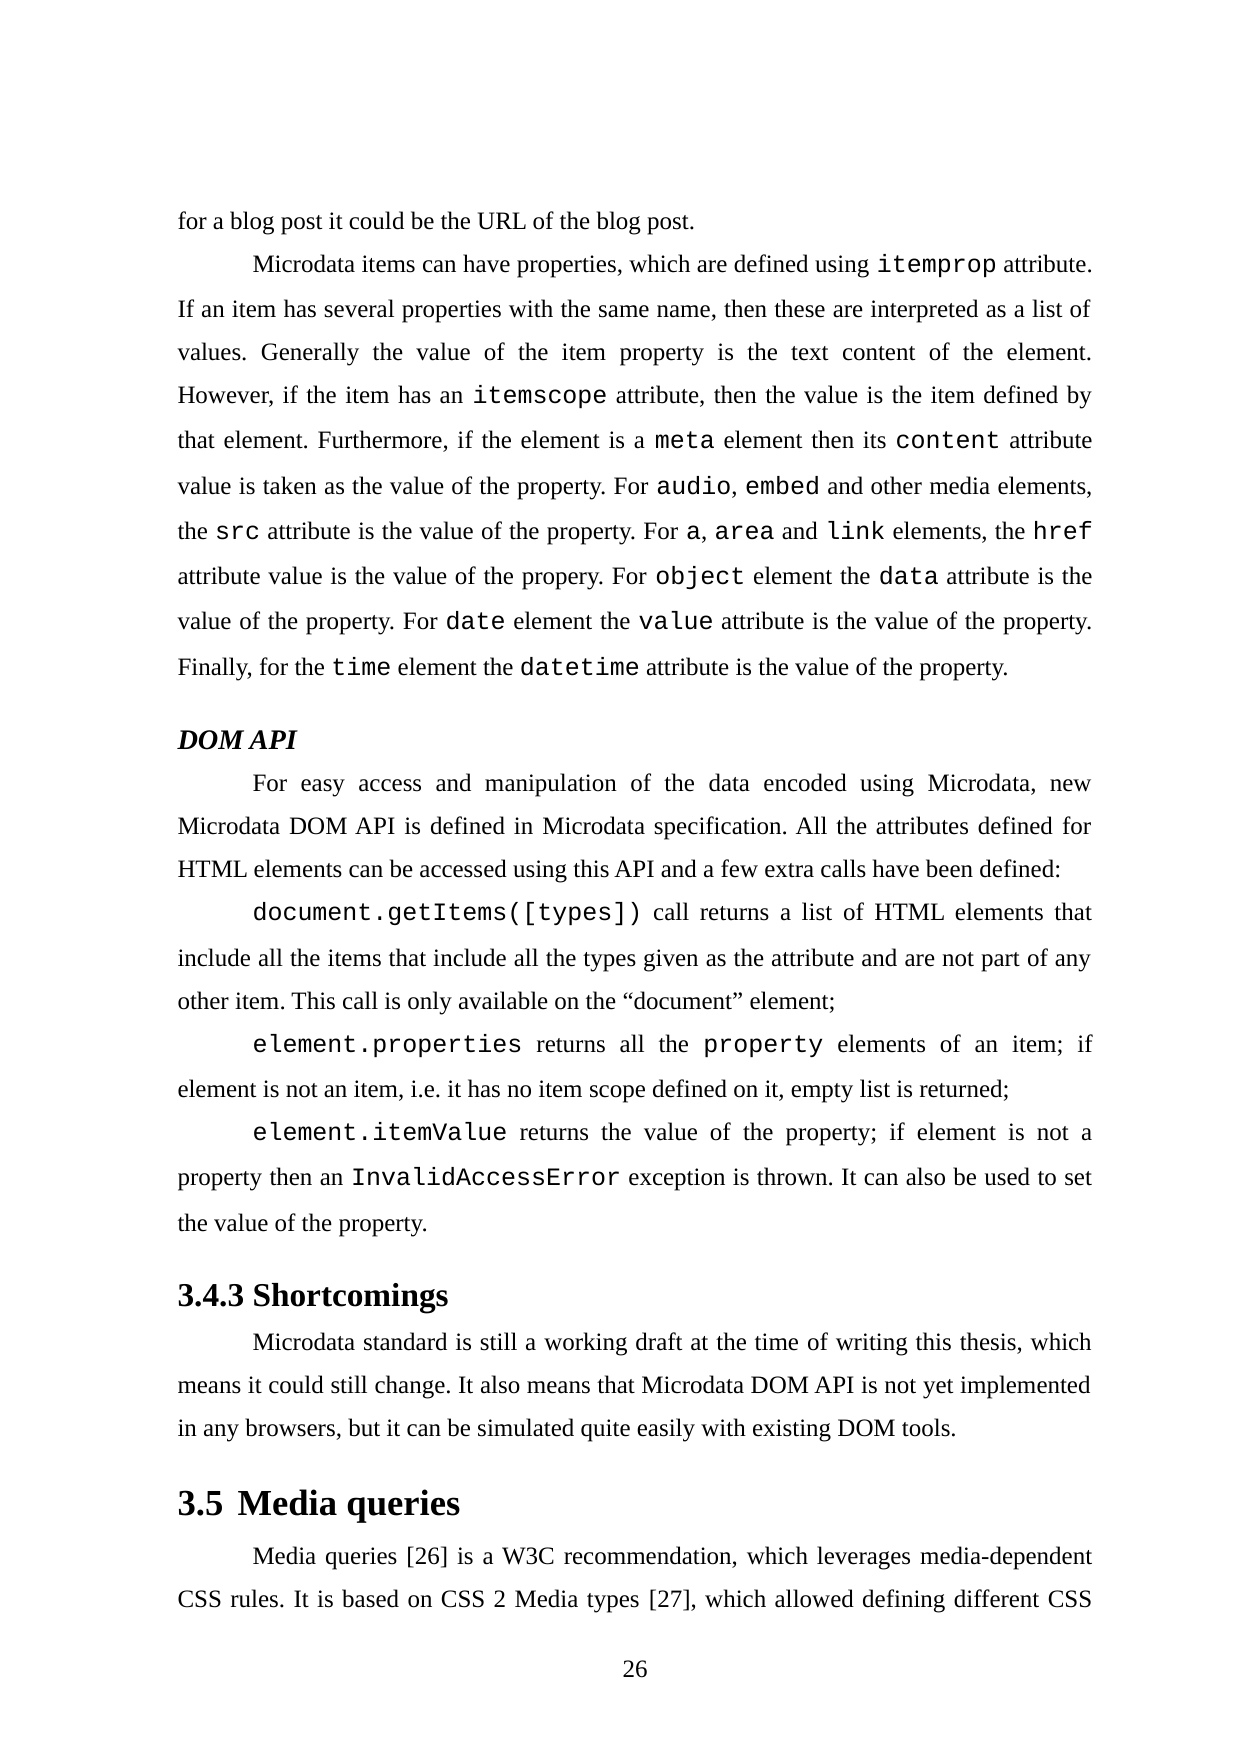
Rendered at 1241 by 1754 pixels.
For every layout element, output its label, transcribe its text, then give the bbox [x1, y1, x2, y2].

text element.itemValue returns the value of the property; if element is not a property then an InvalidAccessError exception is thrown. It can also be used to set the value of the property. [177, 1117, 1093, 1236]
text element.properties returns all the property elements of an item; if element is not an item, i.e. it has no item scope defined on it, empty list is returned; [177, 1029, 1093, 1103]
text Microdata standard is still a working draft at the time of writing this thesis, which means it could still change. It also means that Microdata DOM API is not yet implemented in any browsers, but it can be simulated quite easily with existing DOM tools. [177, 1327, 1093, 1442]
text For easy access and manipulation of the data encoded using Microdata, new Microdata DOM API is defined in Microdata specification. All the attributes defined for HTML elements can be accessed using this API and a few extra calls have been defined: [177, 768, 1093, 883]
text Media queries [26] is a W3C recommendation, which leverages media-dependent CSS rules. It is based on CSS 2 Media types [27], which allowed defining different CSS [177, 1541, 1093, 1613]
subtitle Shortcomings [177, 1276, 1093, 1314]
text for a blog post it could be the URL of the blog post. [177, 206, 1093, 234]
text Microdata items can have properties, which are defined using itemprop attribute. If an item has several properties with the same name, then these are interpreted as a list of values. Generally the value of the item property is the text content of the element. However, if the item has an itemscope attribute, then the value is the item defined by that element. Furthermore, if the element is a meta element then its content attribute value is taken as the value of the property. For audio, embed and other media elements, the src attribute is the value of the property. For a, area and link elements, the href attribute value is the value of the propery. For object element the data attribute is the value of the property. For date element the value attribute is the value of the property. Finally, for the time element the datetime attribute is the value of the property. [177, 249, 1093, 682]
subtitle Media queries [177, 1481, 1093, 1523]
subtitle DOM API [177, 723, 1093, 756]
text document.getItems([types]) call returns a list of HTML elements that include all the items that include all the types given as the attribute and are not part of any other item. This call is only available on the “document” element; [177, 897, 1093, 1014]
